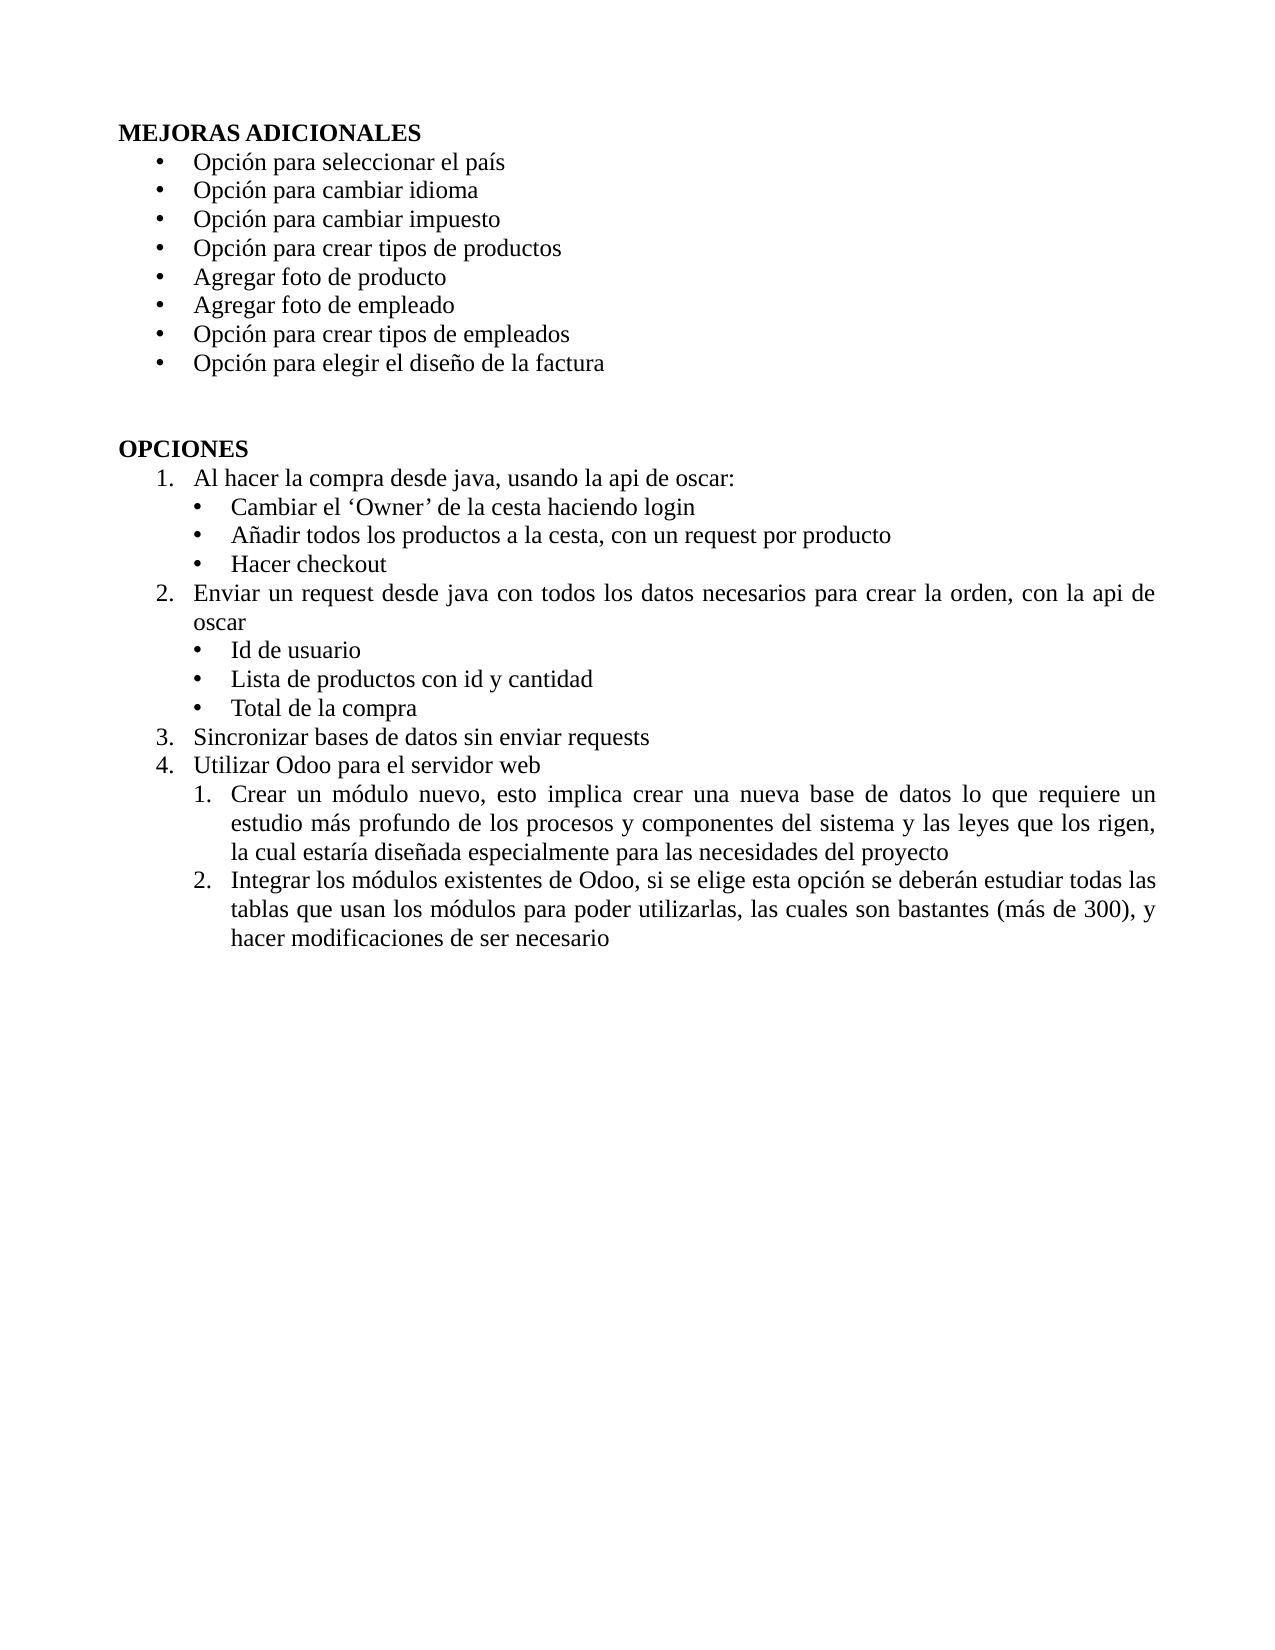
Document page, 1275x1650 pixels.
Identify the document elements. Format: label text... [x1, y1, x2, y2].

list Cambiar el ‘Owner’ de la cesta haciendo login [193, 492, 1157, 521]
list Opción para cambiar idioma [156, 176, 1157, 204]
list Al hacer la compra desde java, usando la api de oscar: [156, 463, 1157, 492]
list Opción para crear tipos de productos [156, 233, 1157, 262]
list Integrar los módulos existentes de Odoo, si se elige esta opción se deberán estudiar todas las tablas que usan los módulos para poder utilizarlas, las cuales son bastantes (más de 300), y hacer modificaciones de ser necesario [193, 866, 1157, 952]
text MEJORAS ADICIONALES [118, 118, 1157, 147]
list Agregar foto de producto [156, 262, 1157, 291]
list Hacer checkout [193, 549, 1157, 578]
list Crear un módulo nuevo, esto implica crear una nueva base de datos lo que requiere un estudio más profundo de los procesos y componentes del sistema y las leyes que los rigen, la cual estaría diseñada especialmente para las necesidades del proyecto [193, 779, 1157, 866]
list Añadir todos los productos a la cesta, con un request por producto [193, 521, 1157, 549]
list Id de usuario [193, 636, 1157, 664]
text OPCIONES [118, 434, 1157, 463]
list Opción para elegir el diseño de la factura [156, 348, 1157, 377]
list Utilizar Odoo para el servidor web [156, 751, 1157, 779]
list Lista de productos con id y cantidad [193, 664, 1157, 693]
list Sincronizar bases de datos sin enviar requests [156, 722, 1157, 751]
list Agregar foto de empleado [156, 291, 1157, 319]
list Opción para crear tipos de empleados [156, 319, 1157, 348]
list Total de la compra [193, 693, 1157, 722]
list Opción para seleccionar el país [156, 147, 1157, 176]
list Enviar un request desde java con todos los datos necesarios para crear la orden, con la api de oscar [156, 578, 1157, 636]
list Opción para cambiar impuesto [156, 204, 1157, 233]
